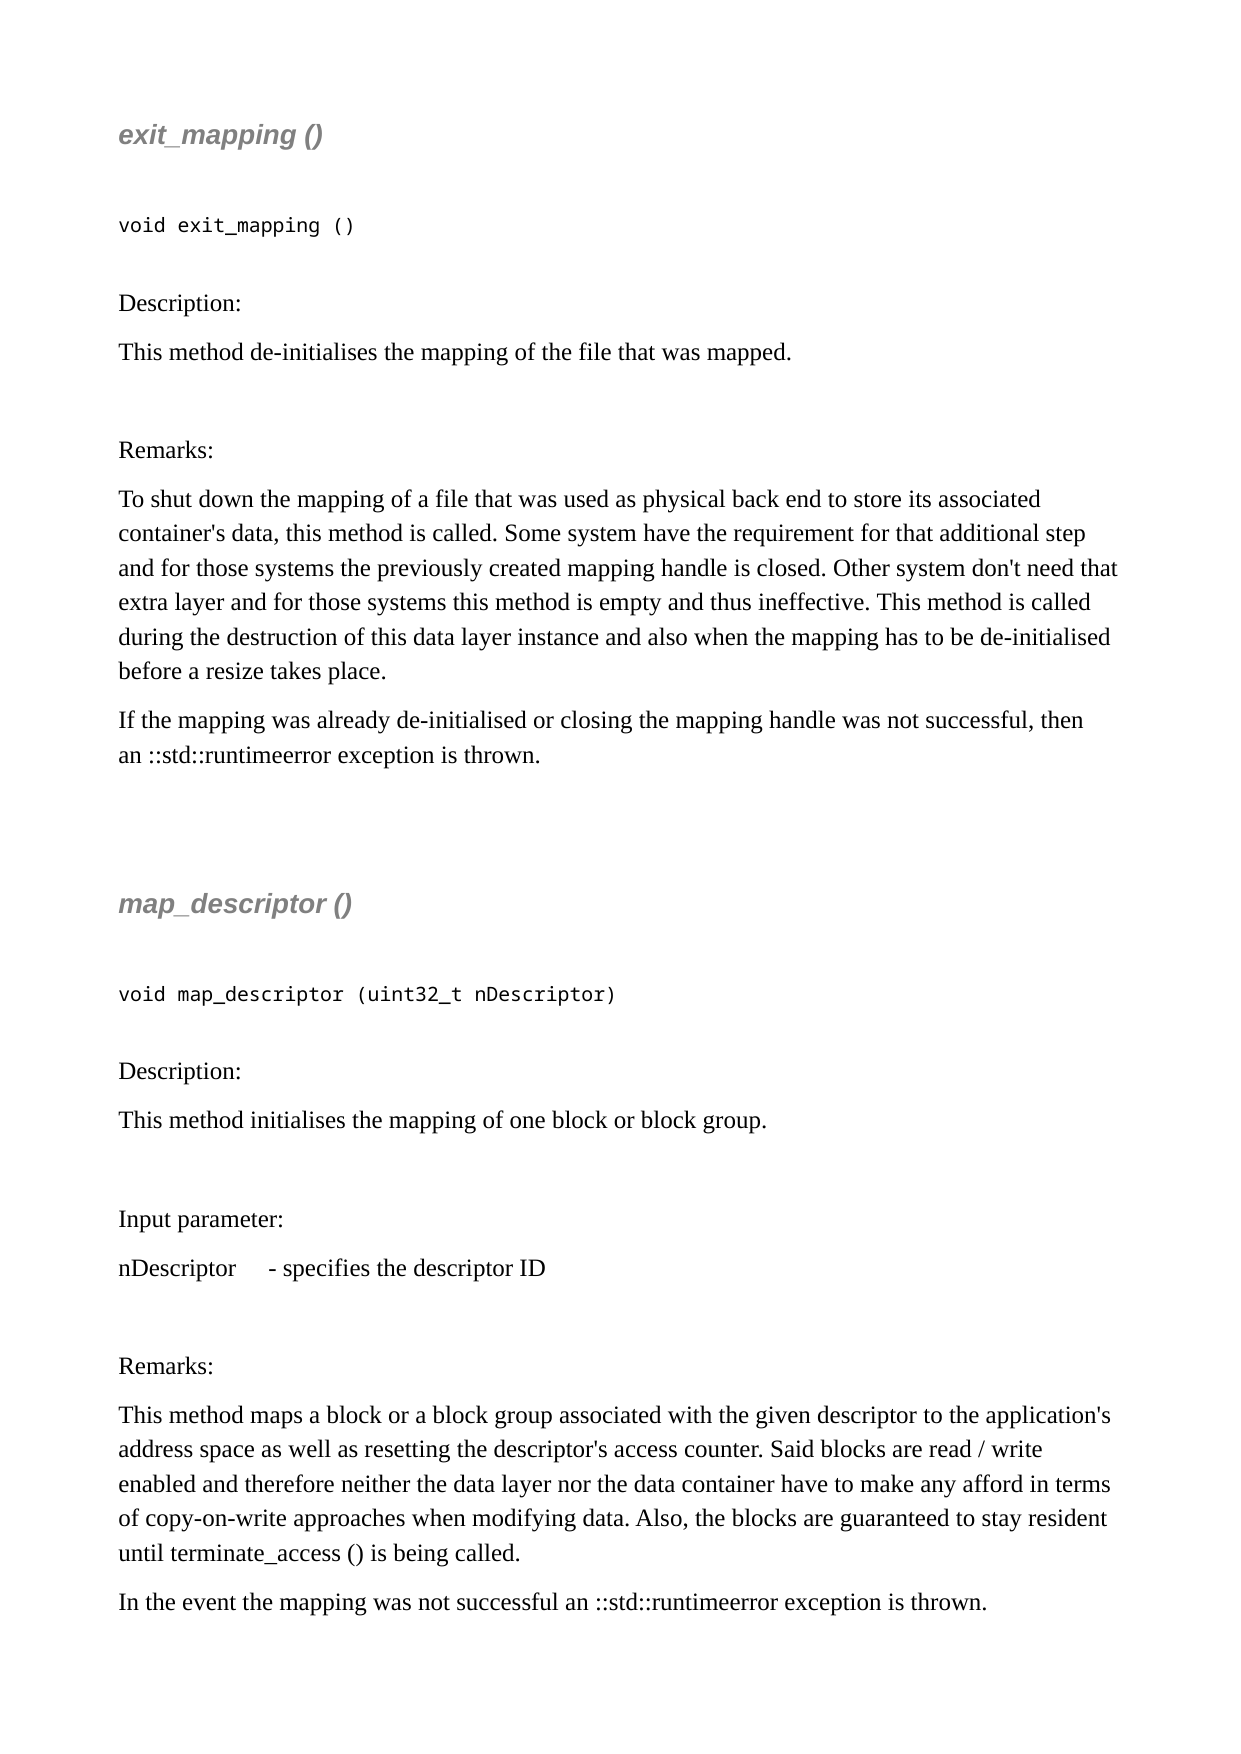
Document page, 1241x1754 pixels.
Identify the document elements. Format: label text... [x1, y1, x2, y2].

text In the event the mapping was not successful an ::std::runtimeerror exception is thrown. [118, 1587, 1122, 1616]
text This method maps a block or a block group associated with the given descriptor to the application's address space as well as resetting the descriptor's access counter. Said blocks are read / write enabled and therefore neither the data layer nor the data container have to make any afford in terms of copy-on-write approaches when modifying data. Also, the blocks are guaranteed to stay resident until terminate_access () is being called. [118, 1400, 1122, 1567]
text This method de-initialises the mapping of the file that was mapped. [118, 337, 1122, 365]
text If the mapping was already de-initialised or closing the mapping handle was not successful, then an ::std::runtimeerror exception is thrown. [118, 705, 1122, 768]
text Description: [118, 288, 1122, 316]
subtitle map_descriptor () [118, 887, 1122, 919]
text Remarks: [118, 1351, 1122, 1379]
text Description: [118, 1056, 1122, 1085]
text This method initialises the mapping of one block or block group. [118, 1106, 1122, 1134]
text To shut down the mapping of a file that was used as physical back end to store its associated container's data, this method is called. Some system have the requirement for that additional step and for those systems the previously created mapping handle is closed. Other system don't need that extra layer and for those systems this method is empty and thus ineffective. This method is called during the destruction of this data layer instance and also when the mapping has to be de-initialised before a resize takes place. [118, 484, 1122, 685]
text Input parameter: [118, 1204, 1122, 1232]
text nDescriptor - specifies the descriptor ID [118, 1253, 1122, 1281]
subtitle exit_mapping () [118, 118, 1122, 150]
text Remarks: [118, 435, 1122, 463]
text void exit_mapping () [118, 212, 1122, 238]
text void map_descriptor (uint32_t nDescriptor) [118, 980, 1122, 1007]
